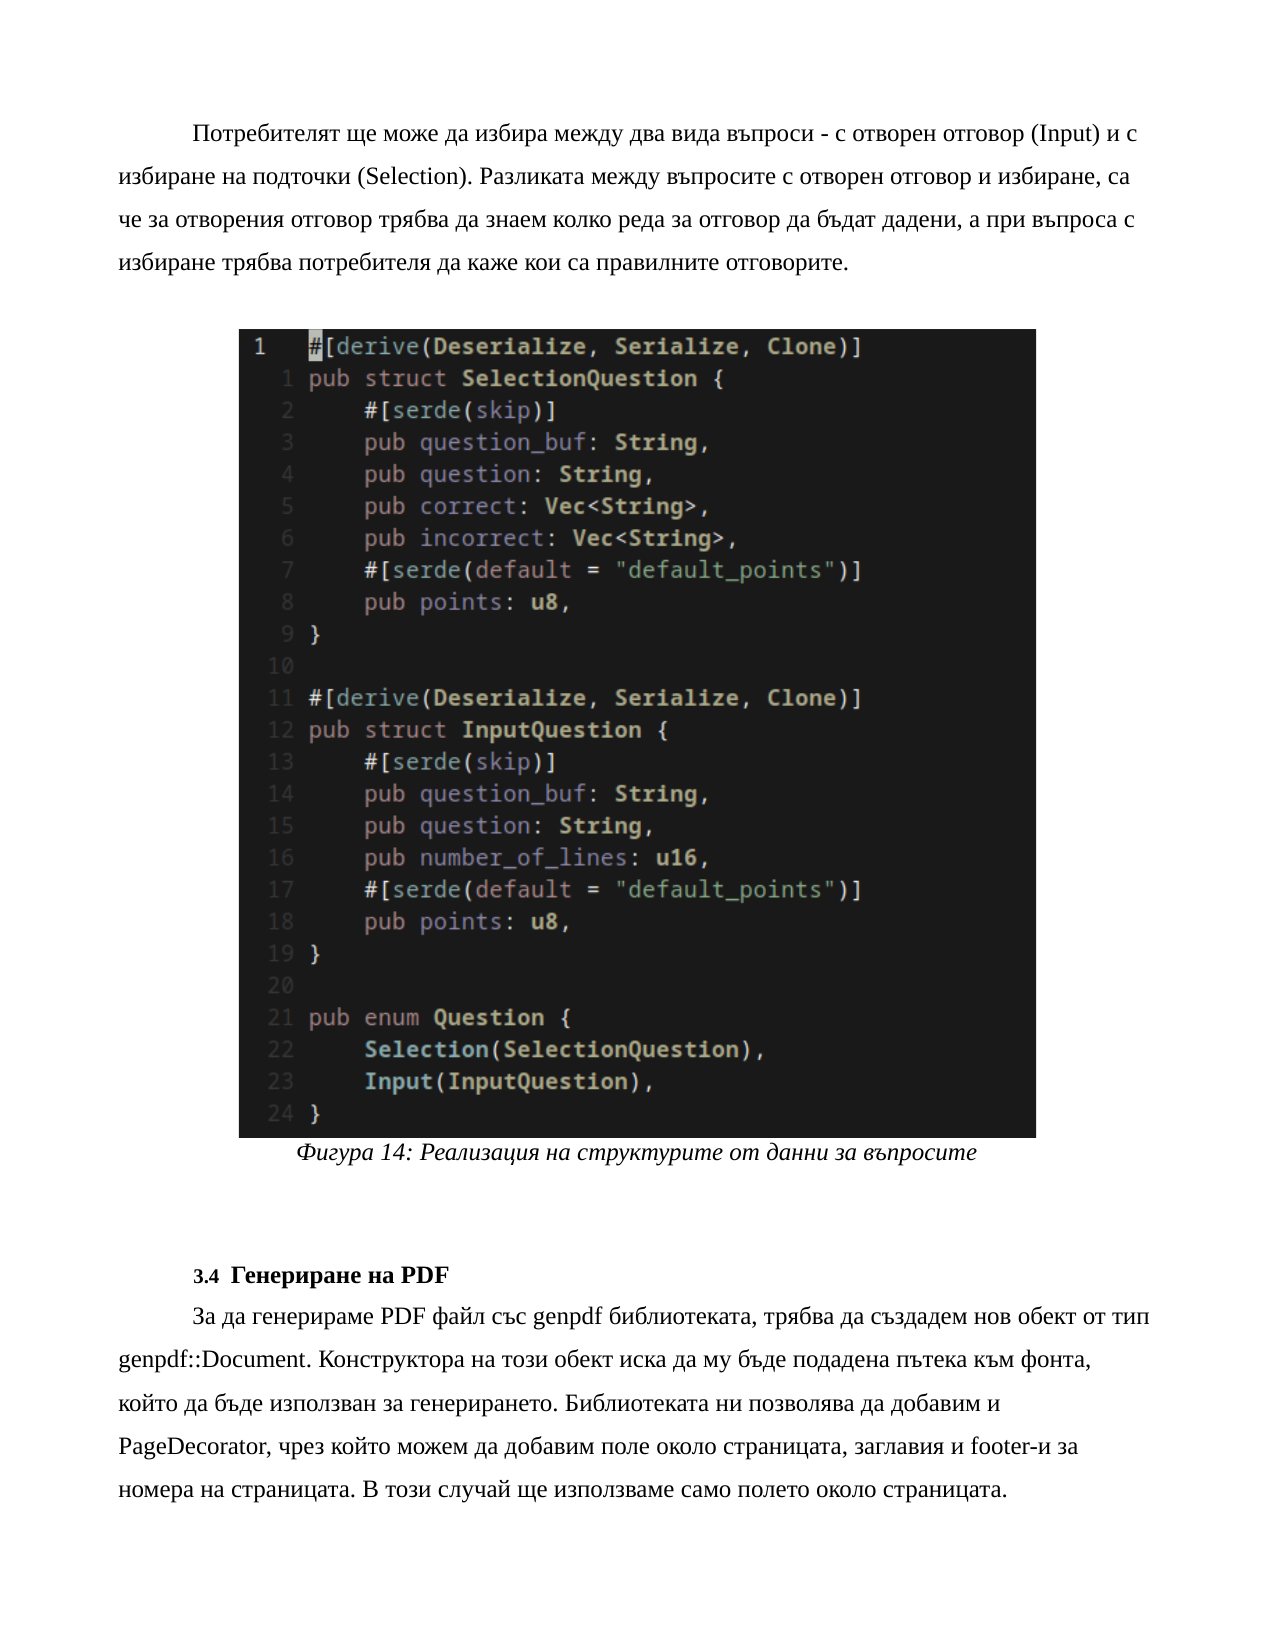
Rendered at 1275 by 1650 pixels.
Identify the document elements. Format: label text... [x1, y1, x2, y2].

text За да генерираме PDF файл със genpdf библиотеката, трябва да създадем нов обект от тип genpdf::Document. Конструктора на този обект иска да му бъде подадена пътека към фонта, който да бъде използван за генерирането. Библиотеката ни позволява да добавим и PageDecorator, чрез който можем да добавим поле около страницата, заглавия и footer-и за номера на страницата. В този случай ще използваме само полето около страницата. [118, 1301, 1157, 1503]
subtitle Генериране на PDF [193, 1260, 1157, 1289]
text Фигура 14: Реализация на структурите от данни за въпросите [239, 1138, 1036, 1166]
text Потребителят ще може да избира между два вида въпроси - с отворен отговор (Input) и с избиране на подточки (Selection). Разликата между въпросите с отворен отговор и избиране, са че за отворения отговор трябва да знаем колко реда за отговор да бъдат дадени, а при въпроса с избиране трябва потребителя да каже кои са правилните отговорите. [118, 118, 1157, 329]
picture [238, 329, 1037, 1138]
